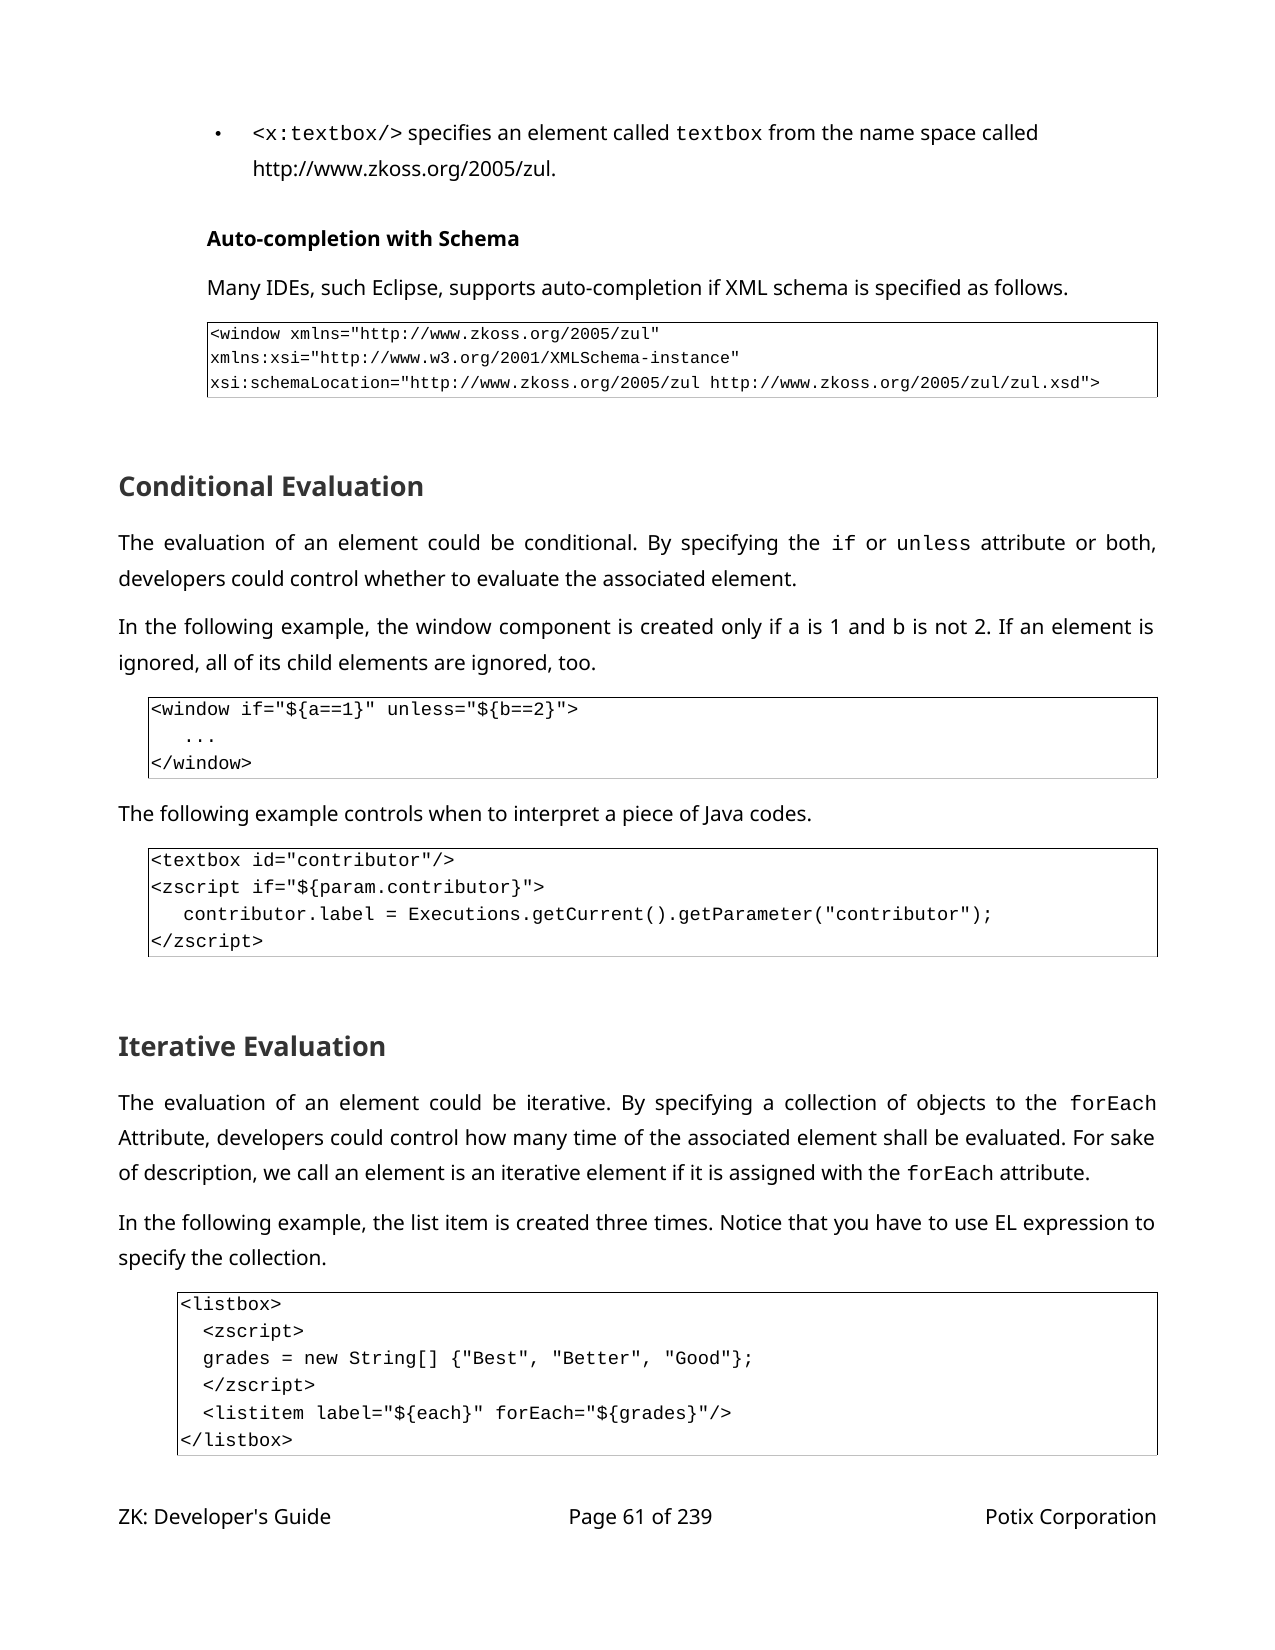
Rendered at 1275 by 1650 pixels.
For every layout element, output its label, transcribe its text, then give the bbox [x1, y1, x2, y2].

text The evaluation of an element could be iterative. By specifying a collection of objects to the forEach Attribute, developers could control how many time of the associated element shall be evaluated. For sake of description, we call an element is an iterative element if it is assigned with the forEach attribute. [118, 1088, 1157, 1187]
text Many IDEs, such Eclipse, supports auto-completion if XML schema is specified as follows. [207, 273, 1157, 301]
text grades = new String[] {"Best", "Better", "Good"}; [178, 1346, 1157, 1370]
text </zscript> [178, 1373, 1157, 1398]
text <listitem label="${each}" forEach="${grades}"/> [178, 1401, 1157, 1425]
text </zscript> [149, 929, 1157, 956]
text In the following example, the list item is created three times. Notice that you have to use EL expression to specify the collection. [118, 1208, 1157, 1271]
list <x:textbox/> specifies an element called textbox from the name space called http://www.zkoss.org/2005/zul. [215, 118, 1157, 182]
text </window> [149, 751, 1157, 778]
text The following example controls when to interpret a piece of Java codes. [118, 799, 1157, 827]
text xmlns:xsi="http://www.w3.org/2001/XMLSchema-instance" [208, 347, 1157, 369]
text <zscript> [178, 1319, 1157, 1343]
text <zscript if="${param.contributor}"> [149, 875, 1157, 899]
subtitle Auto-completion with Schema [207, 224, 1157, 253]
text <textbox id="contributor"/> [149, 849, 1157, 872]
text In the following example, the window component is created only if a is 1 and b is not 2. If an element is ignored, all of its child elements are ignored, too. [118, 612, 1157, 676]
text <window if="${a==1}" unless="${b==2}"> [149, 698, 1157, 721]
text </listbox> [178, 1428, 1157, 1455]
text ... [149, 724, 1157, 748]
text The evaluation of an element could be conditional. By specifying the if or unless attribute or both, developers could control whether to evaluate the associated element. [118, 528, 1157, 592]
text <listbox> [178, 1293, 1157, 1316]
text <window xmlns="http://www.zkoss.org/2005/zul" [208, 323, 1157, 344]
subtitle Conditional Evaluation [118, 468, 1157, 504]
text contributor.label = Executions.getCurrent().getParameter("contributor"); [149, 902, 1157, 926]
text xsi:schemaLocation="http://www.zkoss.org/2005/zul http://www.zkoss.org/2005/zul/zul.xsd"> [208, 372, 1157, 397]
subtitle Iterative Evaluation [118, 1027, 1157, 1064]
